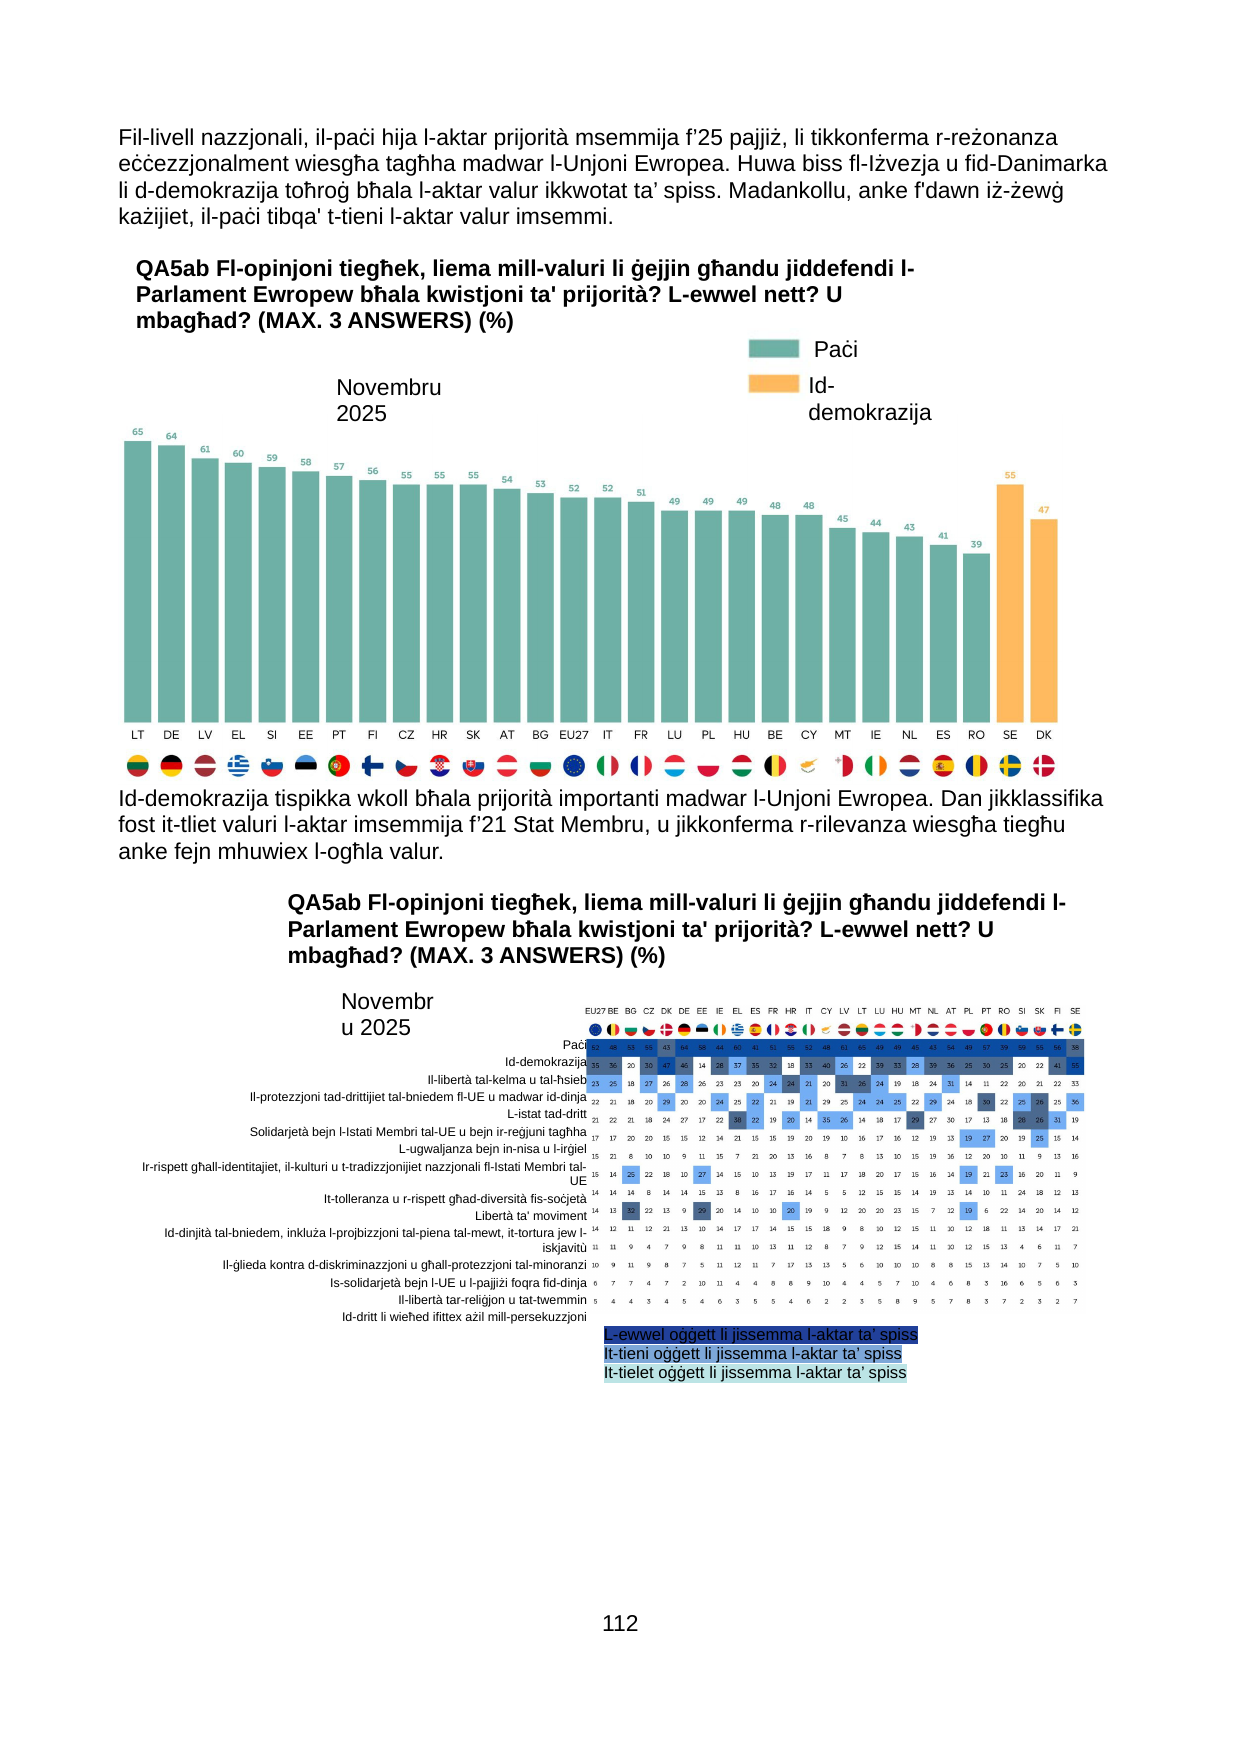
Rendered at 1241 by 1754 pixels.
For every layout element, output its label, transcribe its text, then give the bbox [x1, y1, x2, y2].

text Id-demokrazija tispikka wkoll bħala prijorità importanti madwar l-Unjoni Ewropea. Dan jikklassifika fost it-tliet valuri l-aktar imsemmija f’21 Stat Membru, u jikkonferma r-rilevanza wiesgħa tiegħu anke fejn mhuwiex l-ogħla valur. [118, 241, 1122, 864]
picture [118, 414, 1063, 785]
text Fil-livell nazzjonali, il-paċi hija l-aktar prijorità msemmija f’25 pajjiż, li tikkonferma r-reżonanza eċċezzjonalment wiesgħa tagħha madwar l-Unjoni Ewropea. Huwa biss fl-Iżvezja u fid-Danimarka li d-demokrazija toħroġ bħala l-aktar valur ikkwotat ta’ spiss. Madankollu, anke f'dawn iż-żewġ każijiet, il-paċi tibqa' t-tieni l-aktar valur imsemmi. [118, 124, 1122, 229]
picture [580, 1005, 1086, 1314]
picture [351, 414, 358, 420]
picture [740, 328, 816, 401]
